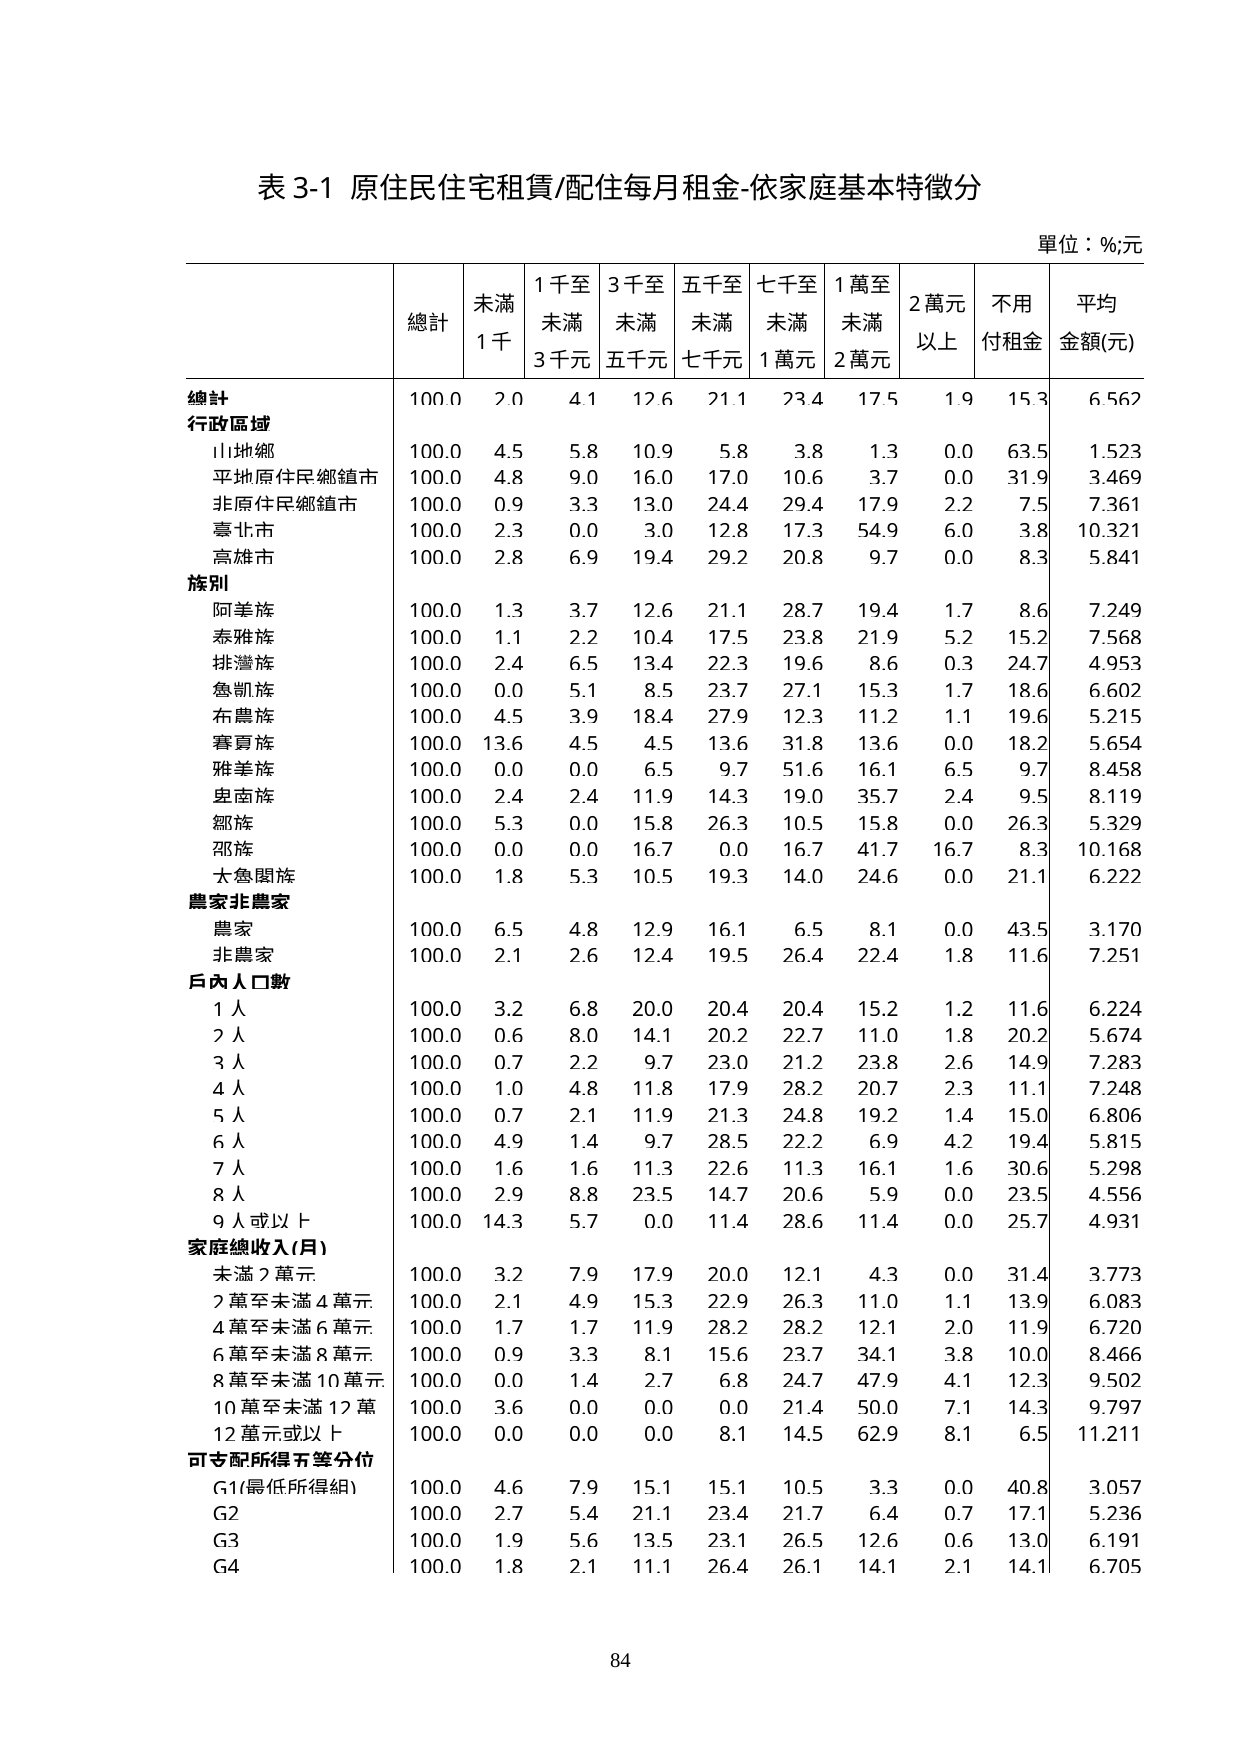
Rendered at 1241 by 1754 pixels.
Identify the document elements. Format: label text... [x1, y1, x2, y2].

table_cell 11,211 [1050, 1414, 1143, 1440]
table_cell 0.0 [900, 723, 975, 749]
table_cell [394, 564, 463, 590]
table_cell 8,119 [1050, 776, 1143, 803]
table_cell [900, 564, 975, 590]
table_cell 0.0 [900, 856, 975, 882]
table_cell 19.3 [675, 856, 750, 882]
table_cell 23.5 [975, 1175, 1049, 1201]
table_cell 12.8 [675, 510, 750, 537]
table_cell 17.9 [675, 1068, 750, 1095]
table_cell 4,556 [1050, 1175, 1143, 1201]
table_cell 11.2 [825, 696, 900, 723]
table_cell 10萬至未滿12萬元 [186, 1387, 393, 1413]
table_cell 4.6 [463, 1467, 525, 1493]
table_cell 5.4 [525, 1493, 600, 1520]
table_cell 31.4 [975, 1254, 1049, 1281]
table_cell 3.9 [525, 696, 600, 723]
table_cell 100.0 [394, 776, 463, 803]
table_cell 13.4 [600, 643, 675, 670]
table_cell 21.1 [675, 590, 750, 617]
table_cell 26.4 [675, 1546, 750, 1573]
table_cell 25.7 [975, 1201, 1049, 1228]
table_cell 24.4 [675, 484, 750, 510]
table_cell [463, 1440, 525, 1467]
table_cell 8.1 [825, 909, 900, 935]
table_cell 家庭總收入(月) [186, 1228, 393, 1254]
table_cell 100.0 [394, 670, 463, 696]
table_cell 1.8 [463, 856, 525, 882]
table_cell 26.1 [750, 1546, 825, 1573]
table_cell 3.3 [525, 484, 600, 510]
table_cell 1.7 [900, 590, 975, 617]
table_cell 4.5 [463, 696, 525, 723]
table_cell 11.0 [825, 1015, 900, 1042]
table_cell 11.9 [600, 1307, 675, 1334]
table_header 未滿 1千 [464, 264, 524, 378]
table_cell 16.0 [600, 457, 675, 484]
table_cell 54.9 [825, 510, 900, 537]
table_cell 100.0 [394, 696, 463, 723]
table_cell 20.2 [975, 1015, 1049, 1042]
table_cell 20.4 [675, 989, 750, 1015]
table_cell [525, 882, 600, 909]
table_cell 14.9 [975, 1042, 1049, 1068]
table_cell 18.4 [600, 696, 675, 723]
table_cell 非農家 [186, 935, 393, 962]
table_cell 2.6 [900, 1042, 975, 1068]
table_cell 100.0 [394, 1387, 463, 1413]
table_cell [750, 882, 825, 909]
table_cell 3,773 [1050, 1254, 1143, 1281]
table_cell 5.8 [525, 431, 600, 457]
table_cell 23.7 [750, 1334, 825, 1360]
table_cell 6,083 [1050, 1281, 1143, 1307]
table_cell 100.0 [394, 510, 463, 537]
table_cell 卑南族 [186, 776, 393, 803]
table_cell 41.7 [825, 829, 900, 856]
table_cell 4.8 [525, 1068, 600, 1095]
table_cell 100.0 [394, 1121, 463, 1148]
table_cell 2.4 [900, 776, 975, 803]
table_cell 21.9 [825, 617, 900, 643]
table_cell 100.0 [394, 723, 463, 749]
table_cell 8萬至未滿10萬元 [186, 1360, 393, 1387]
table_cell 12.3 [750, 696, 825, 723]
table_cell 31.8 [750, 723, 825, 749]
table_cell 100.0 [394, 750, 463, 776]
table_cell 8.3 [975, 537, 1049, 563]
table_cell 賽夏族 [186, 723, 393, 749]
table_cell 9人或以上 [186, 1201, 393, 1228]
table_cell 100.0 [394, 1281, 463, 1307]
table_cell 6,224 [1050, 989, 1143, 1015]
table_cell 13.6 [463, 723, 525, 749]
table_cell 12.9 [600, 909, 675, 935]
table_header 1千至 未滿 3千元 [525, 264, 599, 378]
table_cell 15.3 [600, 1281, 675, 1307]
table_cell 7.9 [525, 1254, 600, 1281]
table_cell 1.3 [825, 431, 900, 457]
table_cell 1.7 [463, 1307, 525, 1334]
table_cell 16.1 [825, 1148, 900, 1174]
table_cell 4.3 [825, 1254, 900, 1281]
table_cell [750, 962, 825, 988]
table_cell 3.3 [825, 1467, 900, 1493]
table_cell 未滿2萬元 [186, 1254, 393, 1281]
table_cell 5.3 [525, 856, 600, 882]
table_cell 高雄市 [186, 537, 393, 563]
table_cell 21.3 [675, 1095, 750, 1121]
table_cell 0.0 [525, 1414, 600, 1440]
table_cell 0.0 [900, 1467, 975, 1493]
table_cell 2.1 [463, 1281, 525, 1307]
table_cell 15.2 [975, 617, 1049, 643]
table_cell 1.7 [525, 1307, 600, 1334]
table_cell 3.8 [900, 1334, 975, 1360]
table_cell 100.0 [394, 1467, 463, 1493]
table_cell 12.4 [600, 935, 675, 962]
table_cell 17.9 [825, 484, 900, 510]
table_cell 16.1 [825, 750, 900, 776]
table_cell [525, 404, 600, 431]
table_cell 3.2 [463, 1254, 525, 1281]
table_cell 8.8 [525, 1175, 600, 1201]
table_cell 2.0 [900, 1307, 975, 1334]
table_cell 19.2 [825, 1095, 900, 1121]
table_cell 15.0 [975, 1095, 1049, 1121]
table_cell 1.8 [900, 935, 975, 962]
table_cell 6.5 [600, 750, 675, 776]
table_cell [525, 564, 600, 590]
table_cell 100.0 [394, 1042, 463, 1068]
table_cell 3.0 [600, 510, 675, 537]
table_cell [675, 962, 750, 988]
table_cell 3.7 [825, 457, 900, 484]
table_cell 戶內人口數 [186, 962, 393, 988]
table_cell 1.1 [900, 696, 975, 723]
table_cell 18.2 [975, 723, 1049, 749]
table_cell 3.2 [463, 989, 525, 1015]
table_cell 6.9 [825, 1121, 900, 1148]
table_cell 11.4 [675, 1201, 750, 1228]
table_cell [900, 962, 975, 988]
table_cell 19.0 [750, 776, 825, 803]
table_cell 100.0 [394, 1360, 463, 1387]
table_cell 11.4 [825, 1201, 900, 1228]
table_cell 6.5 [900, 750, 975, 776]
table_cell 5.6 [525, 1520, 600, 1546]
table_cell [463, 882, 525, 909]
table_cell 11.6 [975, 989, 1049, 1015]
table_cell 100.0 [394, 1068, 463, 1095]
table_cell 布農族 [186, 696, 393, 723]
table_cell 6.5 [975, 1414, 1049, 1440]
table_cell 14.1 [975, 1546, 1049, 1573]
table_cell [825, 1228, 900, 1254]
table_cell [825, 404, 900, 431]
table_cell 20.7 [825, 1068, 900, 1095]
table_cell 28.5 [675, 1121, 750, 1148]
table_cell 4.8 [525, 909, 600, 935]
table_cell 29.4 [750, 484, 825, 510]
table_cell 22.7 [750, 1015, 825, 1042]
table_cell 8.6 [825, 643, 900, 670]
table_cell 10.5 [750, 1467, 825, 1493]
table_cell 5,298 [1050, 1148, 1143, 1174]
table_cell [600, 1228, 675, 1254]
table_cell 7,568 [1050, 617, 1143, 643]
table_cell 鄒族 [186, 803, 393, 829]
table_cell 2.7 [600, 1360, 675, 1387]
table_cell 11.9 [600, 776, 675, 803]
table_cell 族別 [186, 564, 393, 590]
table_cell G2 [186, 1493, 393, 1520]
table_cell [394, 1228, 463, 1254]
table_cell 1.1 [463, 617, 525, 643]
table_cell [825, 564, 900, 590]
table_cell [900, 404, 975, 431]
table_cell G4 [186, 1546, 393, 1573]
table_cell 5,236 [1050, 1493, 1143, 1520]
table_cell [600, 404, 675, 431]
table_cell 5.1 [525, 670, 600, 696]
table_cell 0.0 [600, 1201, 675, 1228]
table_cell 阿美族 [186, 590, 393, 617]
table_cell 0.0 [600, 1387, 675, 1413]
table_cell 10.5 [600, 856, 675, 882]
table_cell 12.1 [825, 1307, 900, 1334]
table_cell 14.5 [750, 1414, 825, 1440]
table_cell 22.9 [675, 1281, 750, 1307]
table_cell 51.6 [750, 750, 825, 776]
table_header 五千至 未滿 七千元 [675, 264, 749, 378]
table_cell 30.6 [975, 1148, 1049, 1174]
table_cell 15.2 [825, 989, 900, 1015]
table_cell 11.3 [600, 1148, 675, 1174]
table_cell [463, 962, 525, 988]
table_cell 20.4 [750, 989, 825, 1015]
table_cell 15.8 [825, 803, 900, 829]
table_cell 17.5 [825, 379, 900, 404]
table_cell 31.9 [975, 457, 1049, 484]
table_cell 泰雅族 [186, 617, 393, 643]
table_cell 2.7 [463, 1493, 525, 1520]
table_cell 10.0 [975, 1334, 1049, 1360]
table_cell 19.6 [750, 643, 825, 670]
table_cell 9.0 [525, 457, 600, 484]
table_cell 1.0 [463, 1068, 525, 1095]
table_cell 6,191 [1050, 1520, 1143, 1546]
table_cell 28.7 [750, 590, 825, 617]
table_cell 23.8 [825, 1042, 900, 1068]
table_cell 100.0 [394, 457, 463, 484]
table_cell 7.5 [975, 484, 1049, 510]
table_cell 11.0 [825, 1281, 900, 1307]
table_cell [675, 404, 750, 431]
table_cell 10.4 [600, 617, 675, 643]
table_cell 100.0 [394, 909, 463, 935]
table_cell 2.1 [525, 1095, 600, 1121]
table_cell [825, 1440, 900, 1467]
table_cell 24.6 [825, 856, 900, 882]
table_cell 4人 [186, 1068, 393, 1095]
table_cell 6.5 [750, 909, 825, 935]
table_cell 15.1 [600, 1467, 675, 1493]
table_cell 0.0 [675, 829, 750, 856]
table_cell [1050, 564, 1143, 590]
table_cell 2.1 [463, 935, 525, 962]
table_cell 9.5 [975, 776, 1049, 803]
table_cell 4萬至未滿6萬元 [186, 1307, 393, 1334]
table_cell 4.9 [525, 1281, 600, 1307]
table_cell G3 [186, 1520, 393, 1546]
table_cell [600, 882, 675, 909]
table_cell [825, 882, 900, 909]
table_cell 21.1 [675, 379, 750, 404]
table_cell 11.6 [975, 935, 1049, 962]
table_cell 26.3 [750, 1281, 825, 1307]
table_cell [463, 564, 525, 590]
table_cell 27.1 [750, 670, 825, 696]
table_cell 2萬至未滿4萬元 [186, 1281, 393, 1307]
table_cell 50.0 [825, 1387, 900, 1413]
table_cell 4,953 [1050, 643, 1143, 670]
table_cell 5.9 [825, 1175, 900, 1201]
table_cell 0.0 [675, 1387, 750, 1413]
table_cell [675, 564, 750, 590]
table_cell 0.0 [900, 457, 975, 484]
table_cell 3.8 [975, 510, 1049, 537]
table_cell [750, 404, 825, 431]
table_cell 100.0 [394, 1414, 463, 1440]
table_cell 19.6 [975, 696, 1049, 723]
table_cell 6,806 [1050, 1095, 1143, 1121]
table_cell 0.0 [525, 829, 600, 856]
table_header 平均 金額(元) [1050, 264, 1143, 378]
table_cell 13.6 [675, 723, 750, 749]
table_cell 太魯閣族 [186, 856, 393, 882]
table_cell 100.0 [394, 1546, 463, 1573]
table_cell 21.1 [975, 856, 1049, 882]
table_cell 21.4 [750, 1387, 825, 1413]
table_cell 0.0 [525, 1387, 600, 1413]
table_cell 100.0 [394, 856, 463, 882]
table_cell 100.0 [394, 643, 463, 670]
table_cell [825, 962, 900, 988]
table_cell 24.7 [750, 1360, 825, 1387]
table_cell 0.0 [900, 1254, 975, 1281]
table_cell 6人 [186, 1121, 393, 1148]
table_cell 9,502 [1050, 1360, 1143, 1387]
table_cell 11.3 [750, 1148, 825, 1174]
table_cell 1,523 [1050, 431, 1143, 457]
table_cell [1050, 962, 1143, 988]
table_cell 3.3 [525, 1334, 600, 1360]
table_cell 17.9 [600, 1254, 675, 1281]
table_cell 邵族 [186, 829, 393, 856]
table_cell 17.1 [975, 1493, 1049, 1520]
table_cell 100.0 [394, 537, 463, 563]
table_cell 6.4 [825, 1493, 900, 1520]
table_cell 排灣族 [186, 643, 393, 670]
table_cell 1.4 [525, 1360, 600, 1387]
table_cell 1.9 [463, 1520, 525, 1546]
table_cell 行政區域 [186, 404, 393, 431]
table_cell 2.4 [463, 643, 525, 670]
table_cell [975, 1440, 1049, 1467]
table_cell 0.0 [463, 1360, 525, 1387]
table_cell 15.3 [825, 670, 900, 696]
table_cell 5,654 [1050, 723, 1143, 749]
table_cell [900, 1440, 975, 1467]
table_cell 27.9 [675, 696, 750, 723]
table_cell 6.5 [525, 643, 600, 670]
table_cell 4.9 [463, 1121, 525, 1148]
table_cell 2.8 [463, 537, 525, 563]
table_cell 62.9 [825, 1414, 900, 1440]
table_cell 22.4 [825, 935, 900, 962]
table_cell 1.2 [900, 989, 975, 1015]
table_cell 1.4 [900, 1095, 975, 1121]
table_cell 21.1 [600, 1493, 675, 1520]
table_cell [750, 564, 825, 590]
table_cell 5,815 [1050, 1121, 1143, 1148]
table_cell 22.3 [675, 643, 750, 670]
table_cell 5.3 [463, 803, 525, 829]
table_cell 2.1 [525, 1546, 600, 1573]
table_cell 100.0 [394, 617, 463, 643]
table_cell 10,168 [1050, 829, 1143, 856]
table_cell 100.0 [394, 1015, 463, 1042]
table_cell 1.1 [900, 1281, 975, 1307]
table_cell 1.8 [900, 1015, 975, 1042]
table_cell 16.7 [750, 829, 825, 856]
table_cell 13.6 [825, 723, 900, 749]
table_cell [394, 882, 463, 909]
table_cell 12.3 [975, 1360, 1049, 1387]
table_cell 0.6 [463, 1015, 525, 1042]
table_cell 100.0 [394, 1201, 463, 1228]
table_cell 8,458 [1050, 750, 1143, 776]
table_cell 非原住民鄉鎮市 [186, 484, 393, 510]
table_cell [394, 962, 463, 988]
table_cell [900, 1228, 975, 1254]
table_cell 3.8 [750, 431, 825, 457]
table_cell 平地原住民鄉鎮市 [186, 457, 393, 484]
table_cell 7,361 [1050, 484, 1143, 510]
table_cell 100.0 [394, 935, 463, 962]
table_cell 2.3 [900, 1068, 975, 1095]
table_cell 20.6 [750, 1175, 825, 1201]
table_cell 100.0 [394, 1334, 463, 1360]
table_cell 6,562 [1050, 379, 1143, 404]
table_cell [525, 1228, 600, 1254]
table_cell 21.7 [750, 1493, 825, 1520]
table_cell 0.0 [900, 1201, 975, 1228]
table_cell 4.5 [525, 723, 600, 749]
table_cell 23.0 [675, 1042, 750, 1068]
table_cell 6,705 [1050, 1546, 1143, 1573]
table_cell [750, 1440, 825, 1467]
table_cell 20.0 [600, 989, 675, 1015]
table_cell 6,222 [1050, 856, 1143, 882]
table_cell 1人 [186, 989, 393, 1015]
table_cell [675, 1440, 750, 1467]
table_cell 35.7 [825, 776, 900, 803]
table_cell 16.1 [675, 909, 750, 935]
table_cell 0.7 [463, 1042, 525, 1068]
table_cell 1.8 [463, 1546, 525, 1573]
table_header [186, 264, 393, 378]
table_cell 100.0 [394, 803, 463, 829]
table_cell 9,797 [1050, 1387, 1143, 1413]
table_cell 0.9 [463, 484, 525, 510]
table_cell 23.5 [600, 1175, 675, 1201]
table_cell 2.2 [900, 484, 975, 510]
table_cell 6,720 [1050, 1307, 1143, 1334]
table_cell 9.7 [825, 537, 900, 563]
table_cell 19.4 [600, 537, 675, 563]
table_cell 4,931 [1050, 1201, 1143, 1228]
table_cell 0.6 [900, 1520, 975, 1546]
table_cell [675, 1228, 750, 1254]
table_cell 3,170 [1050, 909, 1143, 935]
table_cell 可支配所得五等分位 [186, 1440, 393, 1467]
table_cell 0.0 [900, 537, 975, 563]
table_cell 26.5 [750, 1520, 825, 1546]
table_cell 16.7 [600, 829, 675, 856]
table_cell [975, 1228, 1049, 1254]
table_cell 17.0 [675, 457, 750, 484]
table_cell [975, 404, 1049, 431]
table_cell 0.0 [600, 1414, 675, 1440]
table_cell 26.3 [675, 803, 750, 829]
table_cell 0.7 [900, 1493, 975, 1520]
table_cell 3,057 [1050, 1467, 1143, 1493]
table_cell 農家非農家 [186, 882, 393, 909]
table_header 七千至 未滿 1萬元 [750, 264, 824, 378]
table_cell 100.0 [394, 1095, 463, 1121]
table_cell 15.8 [600, 803, 675, 829]
table_cell 0.0 [900, 431, 975, 457]
table_cell 2人 [186, 1015, 393, 1042]
table_cell 8.3 [975, 829, 1049, 856]
table_cell [1050, 404, 1143, 431]
table_cell 7,249 [1050, 590, 1143, 617]
table_cell 14.3 [675, 776, 750, 803]
table_cell 2.2 [525, 617, 600, 643]
table_cell 21.2 [750, 1042, 825, 1068]
table_cell [463, 1228, 525, 1254]
table_cell 2.0 [463, 379, 525, 404]
table_cell 100.0 [394, 379, 463, 404]
table_cell 7.9 [525, 1467, 600, 1493]
table_cell 8.1 [675, 1414, 750, 1440]
table_cell 3.7 [525, 590, 600, 617]
table_cell 23.1 [675, 1520, 750, 1546]
table_cell 11.1 [600, 1546, 675, 1573]
table_cell 8.1 [600, 1334, 675, 1360]
table_cell 28.2 [750, 1068, 825, 1095]
table_cell 0.0 [900, 1175, 975, 1201]
table_cell 2.3 [463, 510, 525, 537]
table_cell 6.8 [525, 989, 600, 1015]
table_cell 0.0 [900, 909, 975, 935]
table_cell 2.4 [525, 776, 600, 803]
table_cell 臺北市 [186, 510, 393, 537]
table_cell 8.0 [525, 1015, 600, 1042]
table_cell 7,283 [1050, 1042, 1143, 1068]
table_cell 農家 [186, 909, 393, 935]
table_header 總計 [394, 264, 463, 378]
table_cell 63.5 [975, 431, 1049, 457]
table_cell 5,674 [1050, 1015, 1143, 1042]
table_cell 17.5 [675, 617, 750, 643]
table_cell 4.5 [463, 431, 525, 457]
table_cell 7,248 [1050, 1068, 1143, 1095]
table_cell 13.9 [975, 1281, 1049, 1307]
table_cell [1050, 1440, 1143, 1467]
table_cell 28.6 [750, 1201, 825, 1228]
table_cell 13.5 [600, 1520, 675, 1546]
table_cell 雅美族 [186, 750, 393, 776]
table_cell 12.6 [825, 1520, 900, 1546]
table_cell 9.7 [975, 750, 1049, 776]
table_cell 5,329 [1050, 803, 1143, 829]
table_cell [600, 962, 675, 988]
table_cell 5.8 [675, 431, 750, 457]
table_cell 1.3 [463, 590, 525, 617]
table_cell 8.1 [900, 1414, 975, 1440]
table_cell 3.6 [463, 1387, 525, 1413]
table_cell 10.5 [750, 803, 825, 829]
table_cell 100.0 [394, 1148, 463, 1174]
table_cell 15.1 [675, 1467, 750, 1493]
table_cell 12.6 [600, 379, 675, 404]
table_cell 0.7 [463, 1095, 525, 1121]
table_cell 47.9 [825, 1360, 900, 1387]
table_cell 22.2 [750, 1121, 825, 1148]
text 表3-1 原住民住宅租賃/配住每月租金-依家庭基本特徵分 [187, 150, 1053, 225]
table_cell 15.6 [675, 1334, 750, 1360]
table_cell 4.2 [900, 1121, 975, 1148]
table_cell 7人 [186, 1148, 393, 1174]
table_cell 10.6 [750, 457, 825, 484]
table_cell 5,215 [1050, 696, 1143, 723]
table_cell 4.1 [525, 379, 600, 404]
table_cell 4.1 [900, 1360, 975, 1387]
table_cell 40.8 [975, 1467, 1049, 1493]
table_cell 2.6 [525, 935, 600, 962]
table_cell 28.2 [675, 1307, 750, 1334]
table_cell 29.2 [675, 537, 750, 563]
table_cell 9.7 [600, 1042, 675, 1068]
table_cell 6.0 [900, 510, 975, 537]
table_cell 4.5 [600, 723, 675, 749]
table_cell 2.9 [463, 1175, 525, 1201]
table_cell 2.1 [900, 1546, 975, 1573]
table_cell 18.6 [975, 670, 1049, 696]
table_header 2萬元 以上 [900, 264, 974, 378]
table_cell 19.5 [675, 935, 750, 962]
table_cell 26.4 [750, 935, 825, 962]
table_cell 6,602 [1050, 670, 1143, 696]
table_cell 11.8 [600, 1068, 675, 1095]
table_cell 26.3 [975, 803, 1049, 829]
table_cell 6.8 [675, 1360, 750, 1387]
table_cell 22.6 [675, 1148, 750, 1174]
table_cell 5,841 [1050, 537, 1143, 563]
table_cell 24.8 [750, 1095, 825, 1121]
table_cell 3,469 [1050, 457, 1143, 484]
table_cell 12萬元或以上 [186, 1414, 393, 1440]
table_cell 6.5 [463, 909, 525, 935]
table_cell 1.4 [525, 1121, 600, 1148]
table_cell 2.4 [463, 776, 525, 803]
table_cell [975, 882, 1049, 909]
table_cell 14.3 [463, 1201, 525, 1228]
table_cell 1.7 [900, 670, 975, 696]
table_cell 1.6 [900, 1148, 975, 1174]
table_cell [600, 1440, 675, 1467]
table_cell 8.6 [975, 590, 1049, 617]
table_cell 9.7 [675, 750, 750, 776]
table_cell 0.0 [463, 1414, 525, 1440]
table_cell 13.0 [975, 1520, 1049, 1546]
table_cell 14.1 [600, 1015, 675, 1042]
table_cell 5.7 [525, 1201, 600, 1228]
table_cell [394, 404, 463, 431]
table_cell 3人 [186, 1042, 393, 1068]
table_cell 0.9 [463, 1334, 525, 1360]
table_cell [525, 962, 600, 988]
table_cell 7.1 [900, 1387, 975, 1413]
table_cell [1050, 1228, 1143, 1254]
table_header 3千至 未滿 五千元 [600, 264, 674, 378]
table_cell 24.7 [975, 643, 1049, 670]
text 單位：%;元 [187, 225, 1143, 262]
table_cell 23.4 [750, 379, 825, 404]
table_cell 0.0 [463, 829, 525, 856]
table_cell 9.7 [600, 1121, 675, 1148]
table_cell 總計 [186, 379, 393, 404]
table_cell 1.6 [525, 1148, 600, 1174]
table_cell 100.0 [394, 431, 463, 457]
table_cell 23.4 [675, 1493, 750, 1520]
table_cell 100.0 [394, 1175, 463, 1201]
table_cell 100.0 [394, 1254, 463, 1281]
table_cell 11.9 [975, 1307, 1049, 1334]
table_cell 100.0 [394, 1493, 463, 1520]
table_cell 8人 [186, 1175, 393, 1201]
table_cell 100.0 [394, 484, 463, 510]
table_cell 28.2 [750, 1307, 825, 1334]
table_cell 19.4 [825, 590, 900, 617]
table_cell 0.0 [525, 750, 600, 776]
table_cell G1(最低所得組) [186, 1467, 393, 1493]
table_cell 0.0 [525, 510, 600, 537]
table_cell 14.7 [675, 1175, 750, 1201]
table_cell 100.0 [394, 1520, 463, 1546]
table_cell 11.1 [975, 1068, 1049, 1095]
table_cell 0.0 [525, 803, 600, 829]
table_cell 14.0 [750, 856, 825, 882]
table_cell 19.4 [975, 1121, 1049, 1148]
table_cell 1.9 [900, 379, 975, 404]
table_cell 100.0 [394, 1307, 463, 1334]
table_cell 5.2 [900, 617, 975, 643]
table_cell 20.0 [675, 1254, 750, 1281]
table_cell [525, 1440, 600, 1467]
table_cell 12.6 [600, 590, 675, 617]
table_cell 20.2 [675, 1015, 750, 1042]
table_cell [750, 1228, 825, 1254]
table_cell 34.1 [825, 1334, 900, 1360]
table_cell 100.0 [394, 989, 463, 1015]
table_cell [975, 564, 1049, 590]
table_cell 6萬至未滿8萬元 [186, 1334, 393, 1360]
table_cell 14.1 [825, 1546, 900, 1573]
table_cell 10,321 [1050, 510, 1143, 537]
table_header 不用 付租金 [975, 264, 1049, 378]
table_cell 山地鄉 [186, 431, 393, 457]
table_cell 0.0 [463, 750, 525, 776]
table_cell 10.9 [600, 431, 675, 457]
table_cell 43.5 [975, 909, 1049, 935]
table_cell 13.0 [600, 484, 675, 510]
table_cell 11.9 [600, 1095, 675, 1121]
table_header 1萬至 未滿 2萬元 [825, 264, 899, 378]
table_cell [394, 1440, 463, 1467]
table_cell [1050, 882, 1143, 909]
table_cell 15.3 [975, 379, 1049, 404]
table_cell 17.3 [750, 510, 825, 537]
table_cell 4.8 [463, 457, 525, 484]
table_cell 100.0 [394, 829, 463, 856]
table_cell 0.0 [463, 670, 525, 696]
table_cell 1.6 [463, 1148, 525, 1174]
table_cell 0.0 [900, 803, 975, 829]
table_cell [600, 564, 675, 590]
table_cell 魯凱族 [186, 670, 393, 696]
table_cell 6.9 [525, 537, 600, 563]
table_cell [900, 882, 975, 909]
table_cell 23.8 [750, 617, 825, 643]
table_cell 20.8 [750, 537, 825, 563]
table_cell 12.1 [750, 1254, 825, 1281]
table_cell 16.7 [900, 829, 975, 856]
table_cell 14.3 [975, 1387, 1049, 1413]
table_cell 5人 [186, 1095, 393, 1121]
table_cell [463, 404, 525, 431]
table_cell 0.3 [900, 643, 975, 670]
table_cell 100.0 [394, 590, 463, 617]
table_cell 8.5 [600, 670, 675, 696]
table_cell 2.2 [525, 1042, 600, 1068]
table_cell 7,251 [1050, 935, 1143, 962]
table_cell [675, 882, 750, 909]
table_cell 8,466 [1050, 1334, 1143, 1360]
table_cell 23.7 [675, 670, 750, 696]
table_cell [975, 962, 1049, 988]
